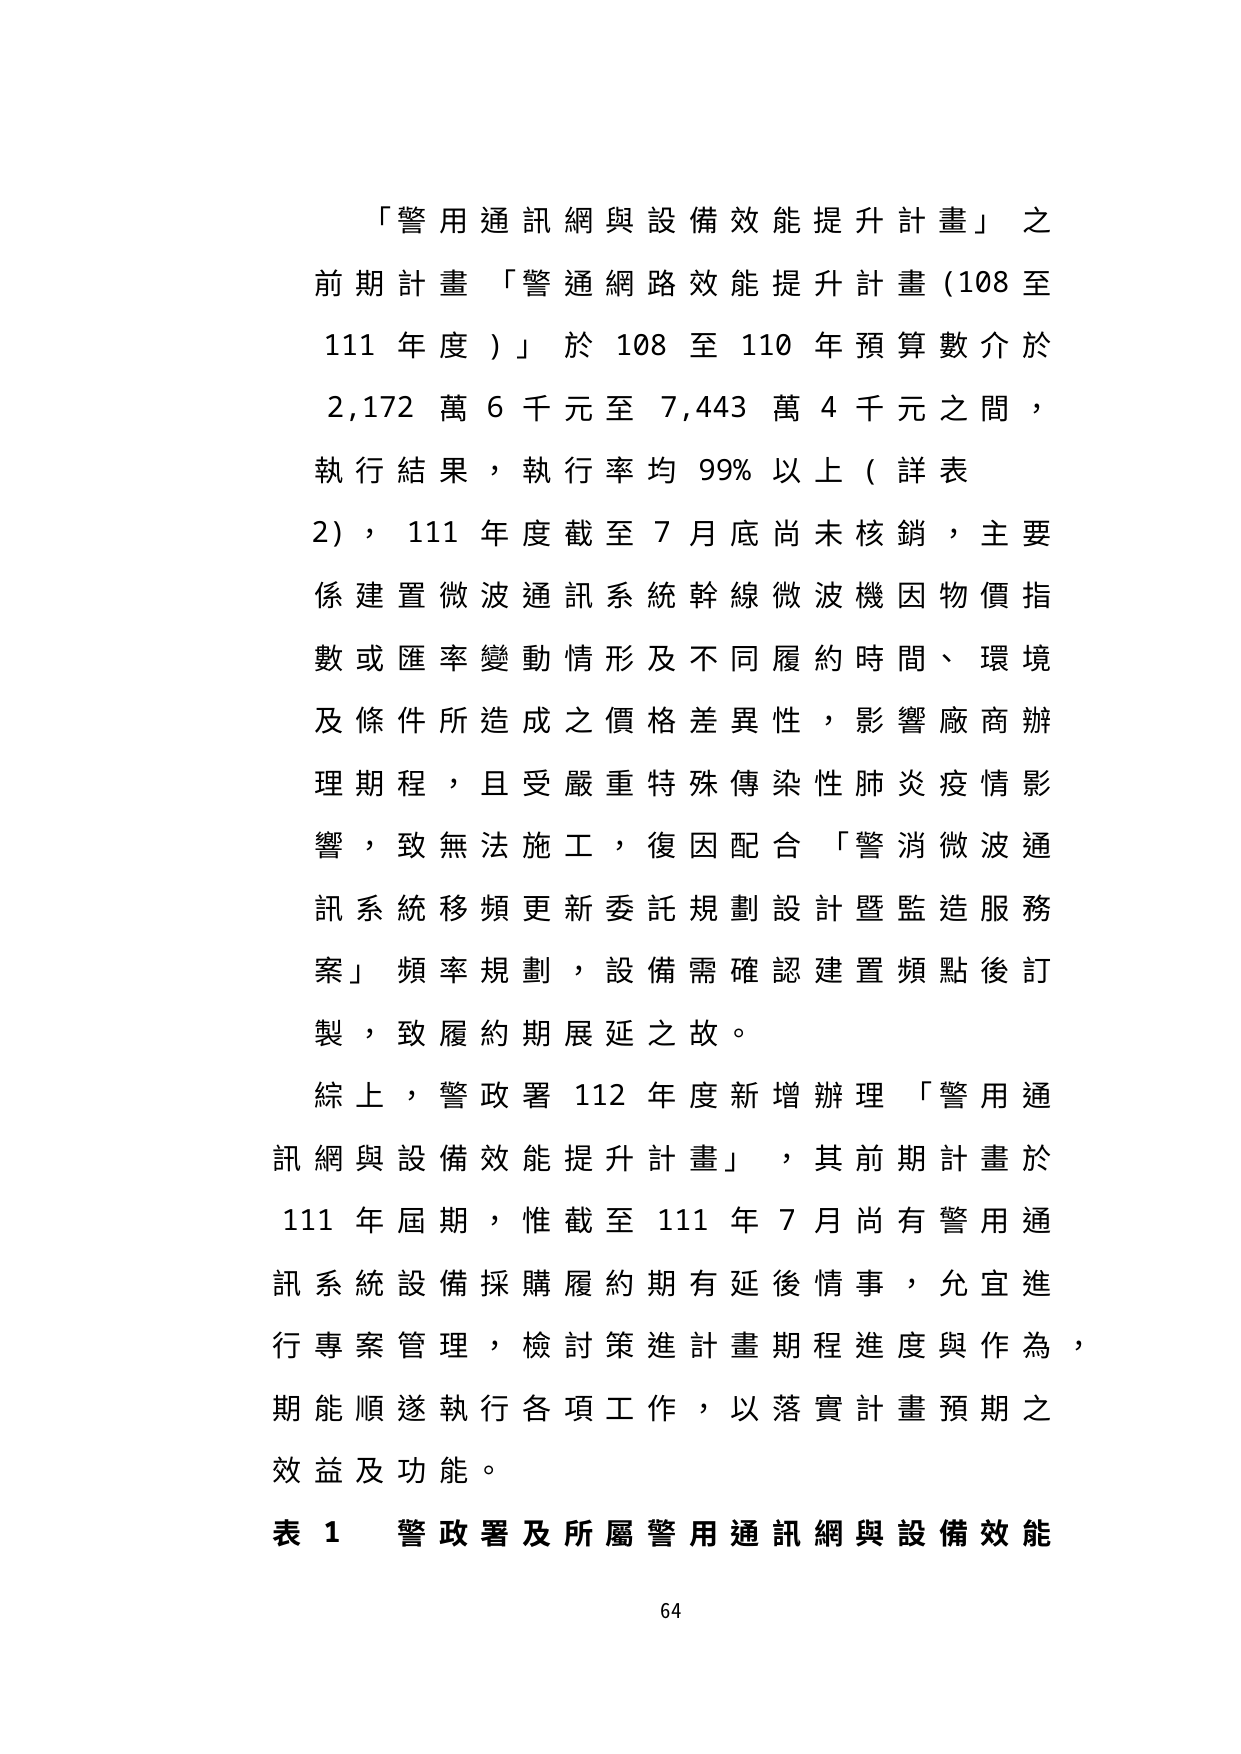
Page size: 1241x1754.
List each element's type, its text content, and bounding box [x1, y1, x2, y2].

text 表1 警政署及所屬警用通訊網與設備效能 [248, 1490, 1058, 1552]
text 「警用通訊網與設備效能提升計畫」之前期計畫「警通網路效能提升計畫(108至111年度)」於108至110年預算數介於2,172萬6千元至7,443萬4千元之間，執行結果，執行率均99%以上(詳表2)，111年度截至7月底尚未核銷，主要係建置微波通訊系統幹線微波機因物價指數或匯率變動情形及不同履約時間、環境及條件所造成之價格差異性，影響廠商辦理期程，且受嚴重特殊傳染性肺炎疫情影響，致無法施工，復因配合「警消微波通訊系統移頻更新委託規劃設計暨監造服務案」頻率規劃，設備需確認建置頻點後訂製，致履約期展延之故。 [271, 177, 1058, 1052]
text 綜上，警政署112年度新增辦理「警用通訊網與設備效能提升計畫」，其前期計畫於111年屆期，惟截至111年7月尚有警用通訊系統設備採購履約期有延後情事，允宜進行專案管理，檢討策進計畫期程進度與作為，期能順遂執行各項工作，以落實計畫預期之效益及功能。 [242, 1052, 1058, 1490]
